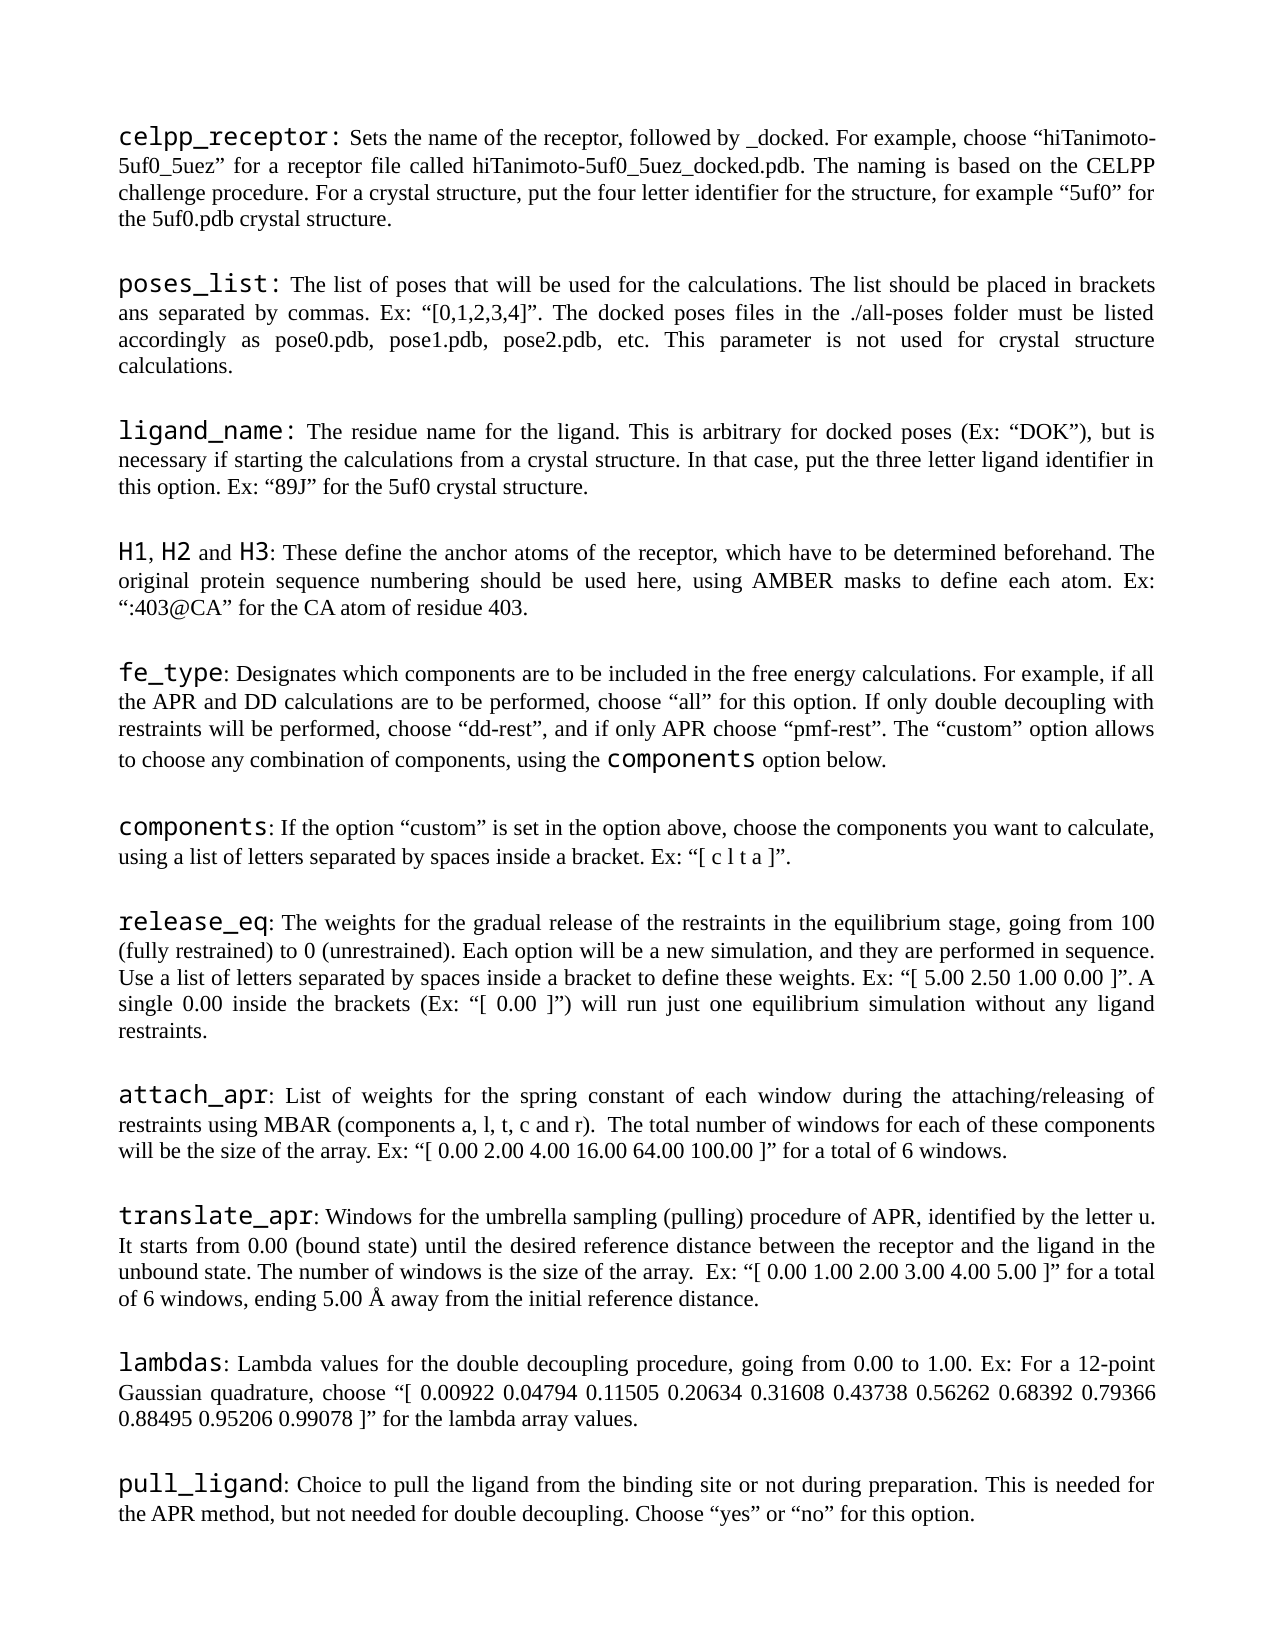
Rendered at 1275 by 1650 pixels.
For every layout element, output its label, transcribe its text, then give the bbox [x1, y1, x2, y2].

text release_eq: The weights for the gradual release of the restraints in the equilibrium stage, going from 100 (fully restrained) to 0 (unrestrained). Each option will be a new simulation, and they are performed in sequence. Use a list of letters separated by spaces inside a bracket to define these weights. Ex: “[ 5.00 2.50 1.00 0.00 ]”. A single 0.00 inside the brackets (Ex: “[ 0.00 ]”) will run just one equilibrium simulation without any ligand restraints. [118, 903, 1157, 1043]
text poses_list: The list of poses that will be used for the calculations. The list should be placed in brackets ans separated by commas. Ex: “[0,1,2,3,4]”. The docked poses files in the ./all-poses folder must be listed accordingly as pose0.pdb, pose1.pdb, pose2.pdb, etc. This parameter is not used for crystal structure calculations. [118, 265, 1157, 378]
text pull_ligand: Choice to pull the ligand from the binding site or not during preparation. This is needed for the APR method, but not needed for double decoupling. Choose “yes” or “no” for this option. [118, 1466, 1157, 1526]
text attach_apr: List of weights for the spring constant of each window during the attaching/releasing of restraints using MBAR (components a, l, t, c and r). The total number of windows for each of these components will be the size of the array. Ex: “[ 0.00 2.00 4.00 16.00 64.00 100.00 ]” for a total of 6 windows. [118, 1077, 1157, 1164]
text components: If the option “custom” is set in the option above, choose the components you want to calculate, using a list of letters separated by spaces inside a bracket. Ex: “[ c l t a ]”. [118, 809, 1157, 869]
text ligand_name: The residue name for the ligand. This is arbitrary for docked poses (Ex: “DOK”), but is necessary if starting the calculations from a crystal structure. In that case, put the three letter ligand identifier in this option. Ex: “89J” for the 5uf0 crystal structure. [118, 412, 1157, 499]
text celpp_receptor: Sets the name of the receptor, followed by _docked. For example, choose “hiTanimoto-5uf0_5uez” for a receptor file called hiTanimoto-5uf0_5uez_docked.pdb. The naming is based on the CELPP challenge procedure. For a crystal structure, put the four letter identifier for the structure, for example “5uf0” for the 5uf0.pdb crystal structure. [118, 118, 1157, 231]
text H1, H2 and H3: These define the anchor atoms of the receptor, which have to be determined beforehand. The original protein sequence numbering should be used here, using AMBER masks to define each atom. Ex: “:403@CA” for the CA atom of residue 403. [118, 533, 1157, 620]
text translate_apr: Windows for the umbrella sampling (pulling) procedure of APR, identified by the letter u. It starts from 0.00 (bound state) until the desired reference distance between the receptor and the ligand in the unbound state. The number of windows is the size of the array. Ex: “[ 0.00 1.00 2.00 3.00 4.00 5.00 ]” for a total of 6 windows, ending 5.00 Å away from the initial reference distance. [118, 1198, 1157, 1311]
text fe_type: Designates which components are to be included in the free energy calculations. For example, if all the APR and DD calculations are to be performed, choose “all” for this option. If only double decoupling with restraints will be performed, choose “dd-rest”, and if only APR choose “pmf-rest”. The “custom” option allows to choose any combination of components, using the components option below. [118, 654, 1157, 775]
text lambdas: Lambda values for the double decoupling procedure, going from 0.00 to 1.00. Ex: For a 12-point Gaussian quadrature, choose “[ 0.00922 0.04794 0.11505 0.20634 0.31608 0.43738 0.56262 0.68392 0.79366 0.88495 0.95206 0.99078 ]” for the lambda array values. [118, 1345, 1157, 1432]
